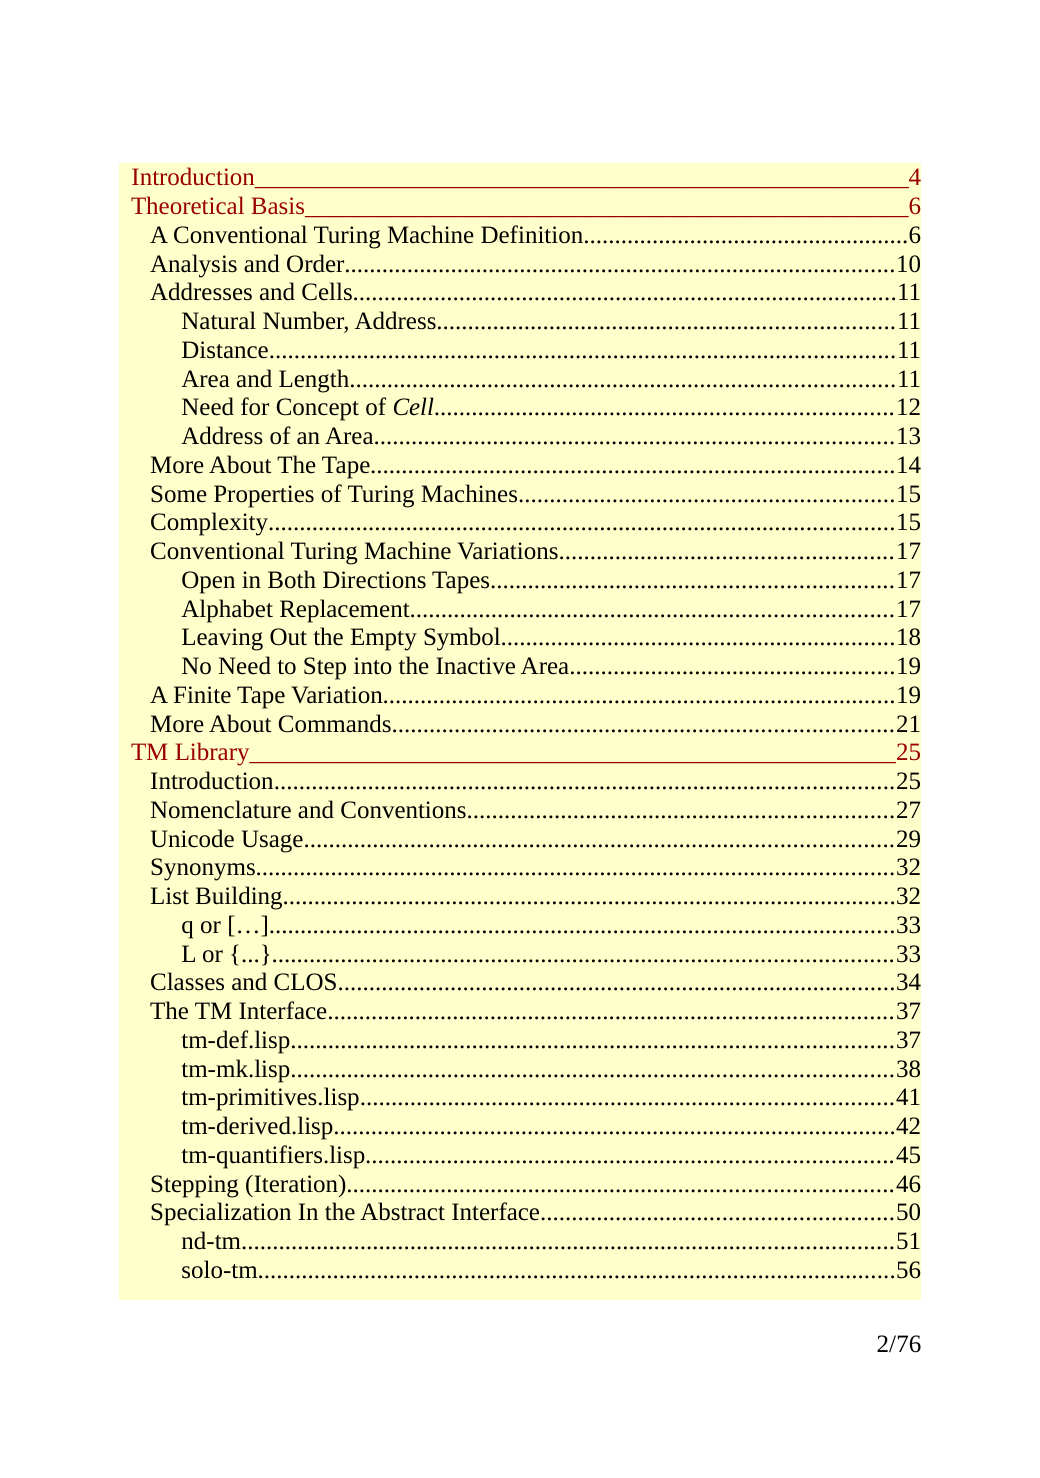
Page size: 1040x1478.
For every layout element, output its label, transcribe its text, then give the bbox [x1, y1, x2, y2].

text Some Properties of Turing Machines 15 [150, 479, 921, 507]
text The TM Interface 37 [150, 996, 921, 1025]
text L or {...} 33 [181, 939, 921, 967]
text nd-tm 51 [181, 1226, 921, 1255]
text Classes and CLOS 34 [150, 967, 921, 996]
text Analysis and Order 10 [150, 249, 921, 277]
text q or […] 33 [181, 910, 921, 939]
text Need for Concept of Cell 12 [181, 392, 921, 421]
text Synonyms 32 [150, 852, 921, 881]
text tm-derived.lisp 42 [181, 1111, 921, 1140]
text TM Library 25 [125, 737, 921, 766]
text Addresses and Cells 11 [150, 277, 921, 306]
text A Finite Tape Variation 19 [150, 680, 921, 709]
text Conventional Turing Machine Variations 17 [150, 536, 921, 565]
text Unicode Usage 29 [150, 824, 921, 852]
text tm-mk.lisp 38 [181, 1054, 921, 1082]
text No Need to Step into the Inactive Area 19 [181, 651, 921, 680]
text Introduction 25 [150, 766, 921, 795]
text Introduction 4 [125, 162, 921, 191]
text tm-primitives.lisp 41 [181, 1082, 921, 1111]
text Nomenclature and Conventions 27 [150, 795, 921, 824]
text Leaving Out the Empty Symbol 18 [181, 622, 921, 651]
text solo-tm 56 [181, 1255, 921, 1284]
text Complexity 15 [150, 507, 921, 536]
text More About The Tape 14 [150, 450, 921, 479]
text Distance 11 [181, 335, 921, 364]
text Stepping (Iteration) 46 [150, 1169, 921, 1197]
text Alphabet Replacement 17 [181, 594, 921, 622]
text List Building 32 [150, 881, 921, 910]
text Area and Length 11 [181, 364, 921, 392]
text Open in Both Directions Tapes 17 [181, 565, 921, 594]
text Specialization In the Abstract Interface 50 [150, 1197, 921, 1226]
text More About Commands 21 [150, 709, 921, 737]
text Natural Number, Address 11 [181, 306, 921, 335]
text tm-quantifiers.lisp 45 [181, 1140, 921, 1169]
text A Conventional Turing Machine Definition 6 [150, 220, 921, 249]
text tm-def.lisp 37 [181, 1025, 921, 1054]
text Theoretical Basis 6 [125, 191, 921, 220]
text Address of an Area 13 [181, 421, 921, 450]
